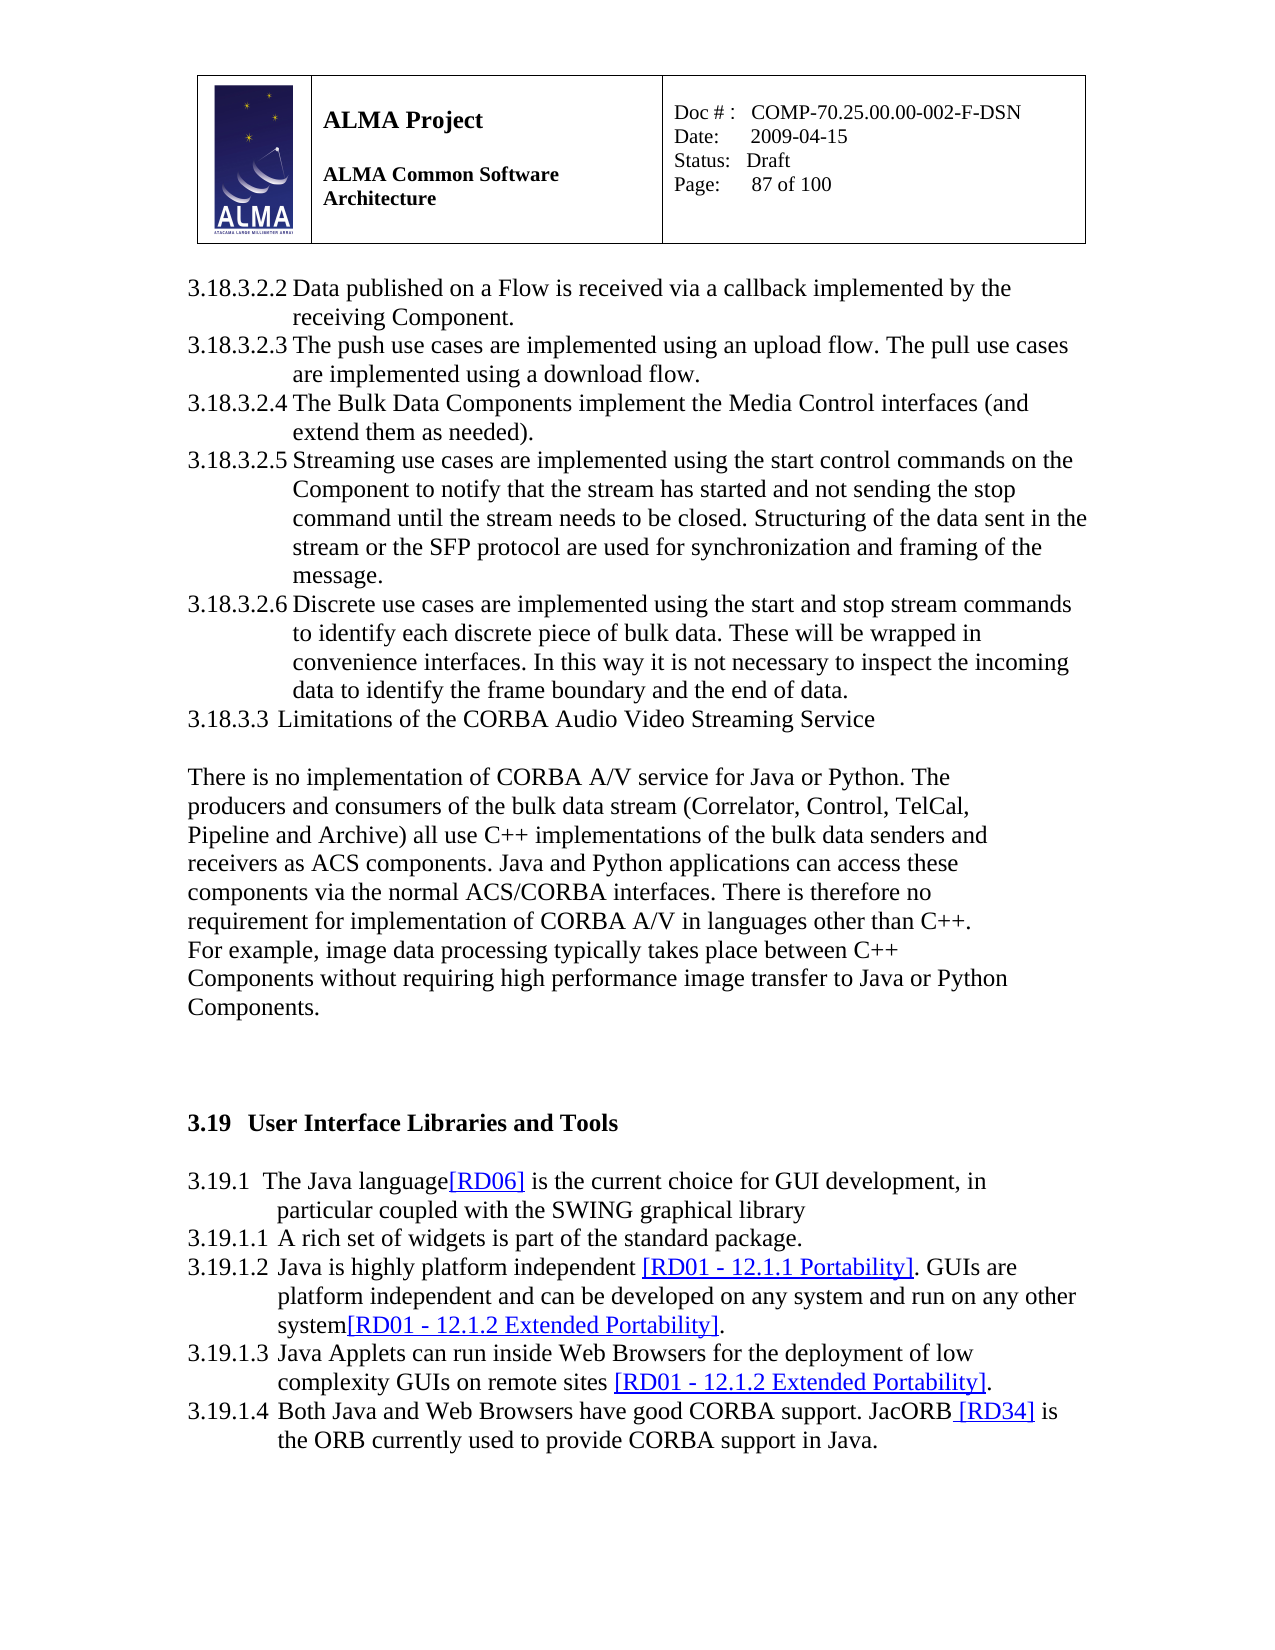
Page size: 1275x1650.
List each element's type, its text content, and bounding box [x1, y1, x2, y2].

subtitle The Bulk Data Components implement the Media Control interfaces (and extend them as needed). [187, 388, 1087, 446]
picture [214, 85, 293, 235]
subtitle Streaming use cases are implemented using the start control commands on the Component to notify that the stream has started and not sending the stop command until the stream needs to be closed. Structuring of the data sent in the stream or the SFP protocol are used for synchronization and framing of the message. [187, 446, 1087, 589]
subtitle User Interface Libraries and Tools [187, 1108, 1087, 1137]
subtitle Java Applets can run inside Web Browsers for the deployment of low complexity GUIs on remote sites [RD01 - 12.1.2 Extended Portability]. [187, 1338, 1087, 1396]
subtitle Data published on a Flow is received via a callback implemented by the receiving Component. [187, 273, 1087, 331]
subtitle Discrete use cases are implemented using the start and stop stream commands to identify each discrete piece of bulk data. These will be wrapped in convenience interfaces. In this way it is not necessary to inspect the incoming data to identify the frame boundary and the end of data. [187, 589, 1087, 704]
text There is no implementation of CORBA A/V service for Java or Python. The producers and consumers of the bulk data stream (Correlator, Control, TelCal, Pipeline and Archive) all use C++ implementations of the bulk data senders and receivers as ACS components. Java and Python applications can access these components via the normal ACS/CORBA interfaces. There is therefore no requirement for implementation of CORBA A/V in languages other than C++. For example, image data processing typically takes place between C++ Components without requiring high performance image transfer to Java or Python Components. [187, 762, 1012, 1021]
subtitle Both Java and Web Browsers have good CORBA support. JacORB [RD34] is the ORB currently used to provide CORBA support in Java. [187, 1396, 1087, 1453]
subtitle Java is highly platform independent [RD01 - 12.1.1 Portability]. GUIs are platform independent and can be developed on any system and run on any other system[RD01 - 12.1.2 Extended Portability]. [187, 1252, 1087, 1338]
subtitle Limitations of the CORBA Audio Video Streaming Service [187, 704, 1087, 733]
subtitle The Java language[RD06] is the current choice for GUI development, in particular coupled with the SWING graphical library [187, 1166, 1087, 1223]
subtitle The push use cases are implemented using an upload flow. The pull use cases are implemented using a download flow. [187, 331, 1087, 388]
subtitle A rich set of widgets is part of the standard package. [187, 1223, 1087, 1252]
